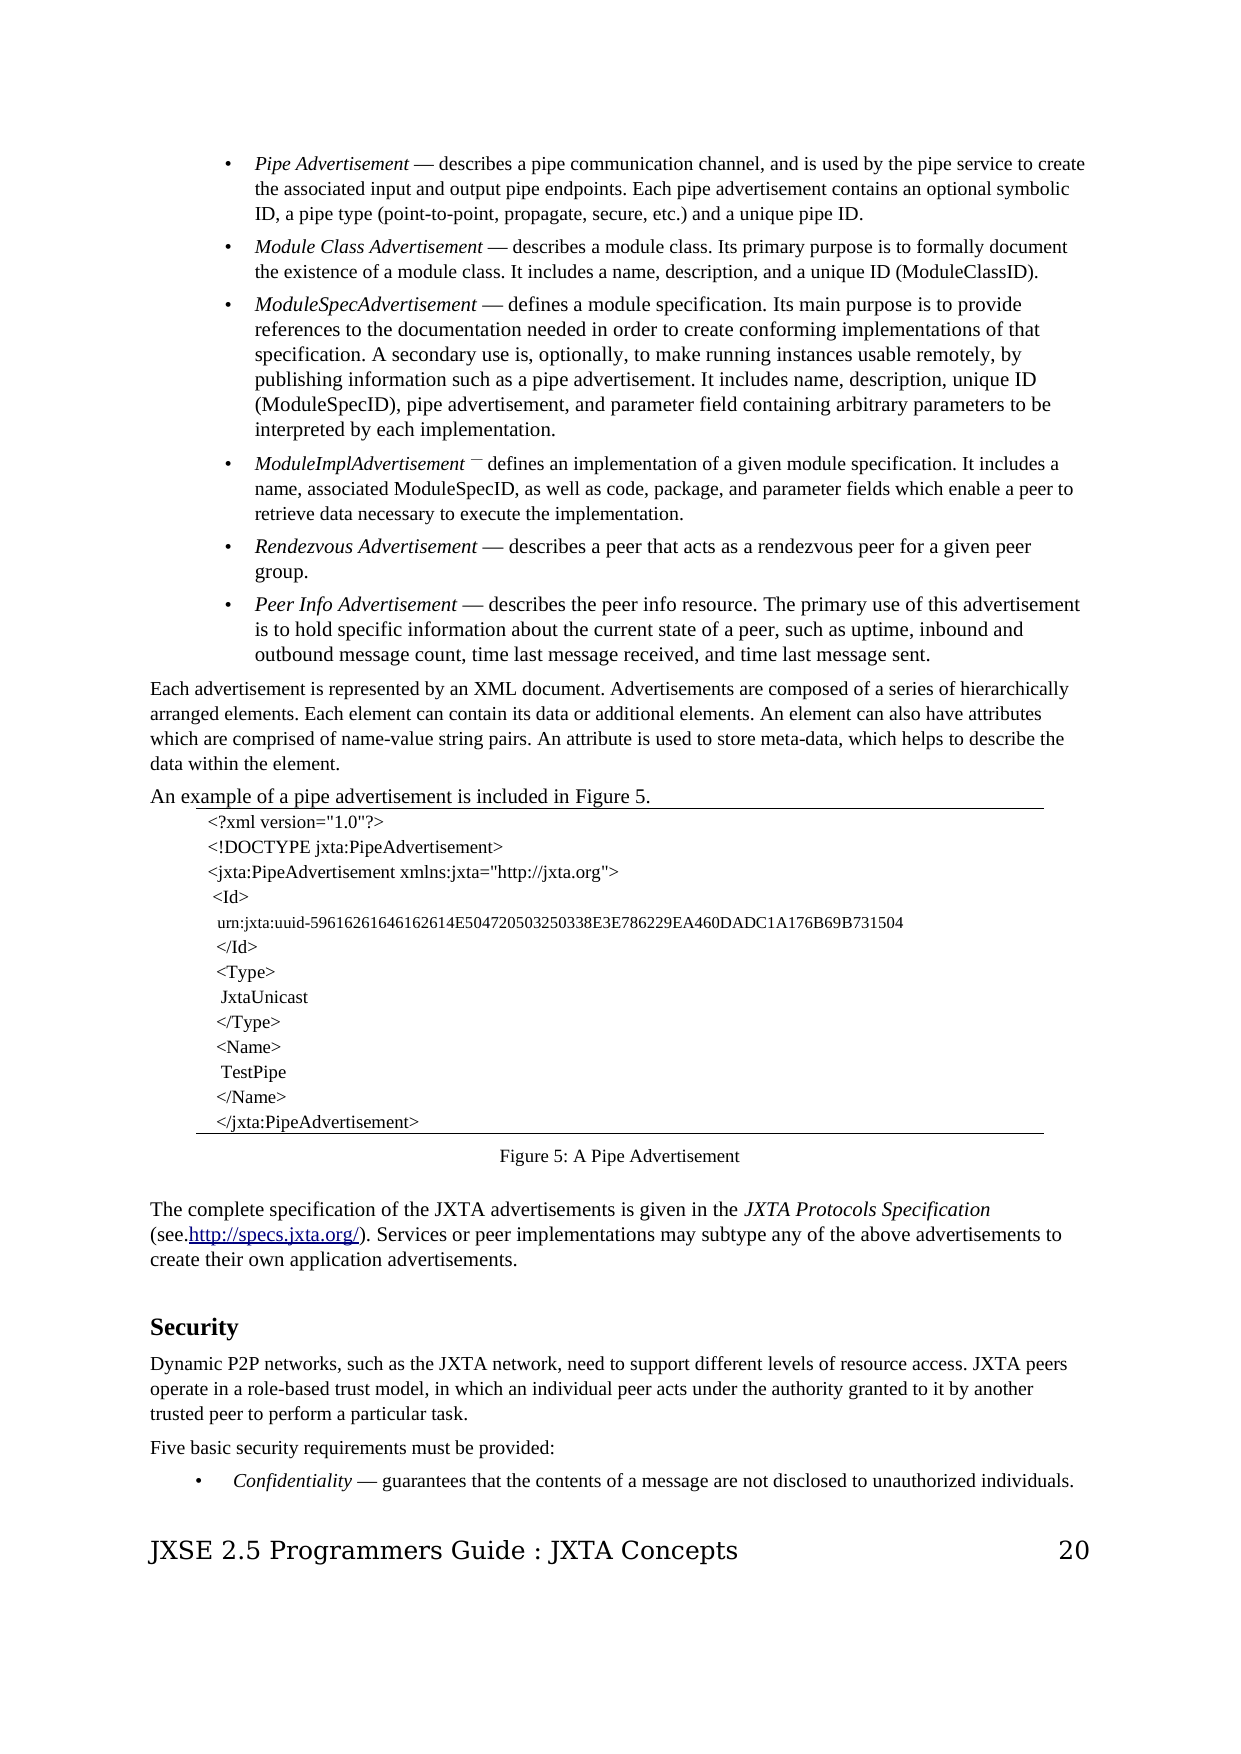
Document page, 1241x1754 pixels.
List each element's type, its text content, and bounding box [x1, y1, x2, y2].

list Pipe Advertisement — describes a pipe communication channel, and is used by the pipe service to create the associated input and output pipe endpoints. Each pipe advertisement contains an optional symbolic ID, a pipe type (point-to-point, propagate, secure, etc.) and a unique pipe ID. [187, 150, 1090, 225]
list Module Class Advertisement — describes a module class. Its primary purpose is to formally document the existence of a module class. It includes a name, description, and a unique ID (ModuleClassID). [187, 233, 1090, 283]
table_header <?xml version="1.0"?> <!DOCTYPE jxta:PipeAdvertisement> <jxta:PipeAdvertisement xmlns:jxta="http://jxta.org"> <Id> urn:jxta:uuid-59616261646162614E504720503250338E3E786229EA460DADC1A176B69B731504 </Id> <Type> JxtaUnicast </Type> <Name> TestPipe </Name> </jxta:PipeAdvertisement> [196, 809, 1044, 1133]
text The complete specification of the JXTA advertisements is given in the JXTA Protocols Specification (see.http://specs.jxta.org/). Services or peer implementations may subtype any of the above advertisements to create their own application advertisements. [150, 1196, 1090, 1271]
list Rendezvous Advertisement — describes a peer that acts as a rendezvous peer for a given peer group. [187, 533, 1090, 583]
list ModuleSpecAdvertisement — defines a module specification. Its main purpose is to provide references to the documentation needed in order to create conforming implementations of that specification. A secondary use is, optionally, to make running instances usable remotely, by publishing information such as a pipe advertisement. It includes name, description, unique ID (ModuleSpecID), pipe advertisement, and parameter field containing arbitrary parameters to be interpreted by each implementation. [187, 292, 1090, 442]
text An example of a pipe advertisement is included in Figure 5. [150, 783, 1090, 808]
text Dynamic P2P networks, such as the JXTA network, need to support different levels of resource access. JXTA peers operate in a role-based trust model, in which an individual peer acts under the authority granted to it by another trusted peer to perform a particular task. [150, 1351, 1090, 1426]
list Confidentiality — guarantees that the contents of a message are not disclosed to unauthorized individuals. [195, 1467, 1090, 1492]
list ModuleImplAdvertisement — defines an implementation of a given module specification. It includes a name, associated ModuleSpecID, as well as code, package, and parameter fields which enable a peer to retrieve data necessary to execute the implementation. [187, 450, 1090, 525]
text Five basic security requirements must be provided: [150, 1434, 1090, 1459]
text Figure 5: A Pipe Advertisement [149, 1146, 1090, 1167]
text Security [150, 1313, 1090, 1340]
text Each advertisement is represented by an XML document. Advertisements are composed of a series of hierarchically arranged elements. Each element can contain its data or additional elements. An element can also have attributes which are comprised of name-value string pairs. An attribute is used to store meta-data, which helps to describe the data within the element. [150, 675, 1090, 775]
list Peer Info Advertisement — describes the peer info resource. The primary use of this advertisement is to hold specific information about the current state of a peer, such as uptime, inbound and outbound message count, time last message received, and time last message sent. [187, 592, 1090, 667]
